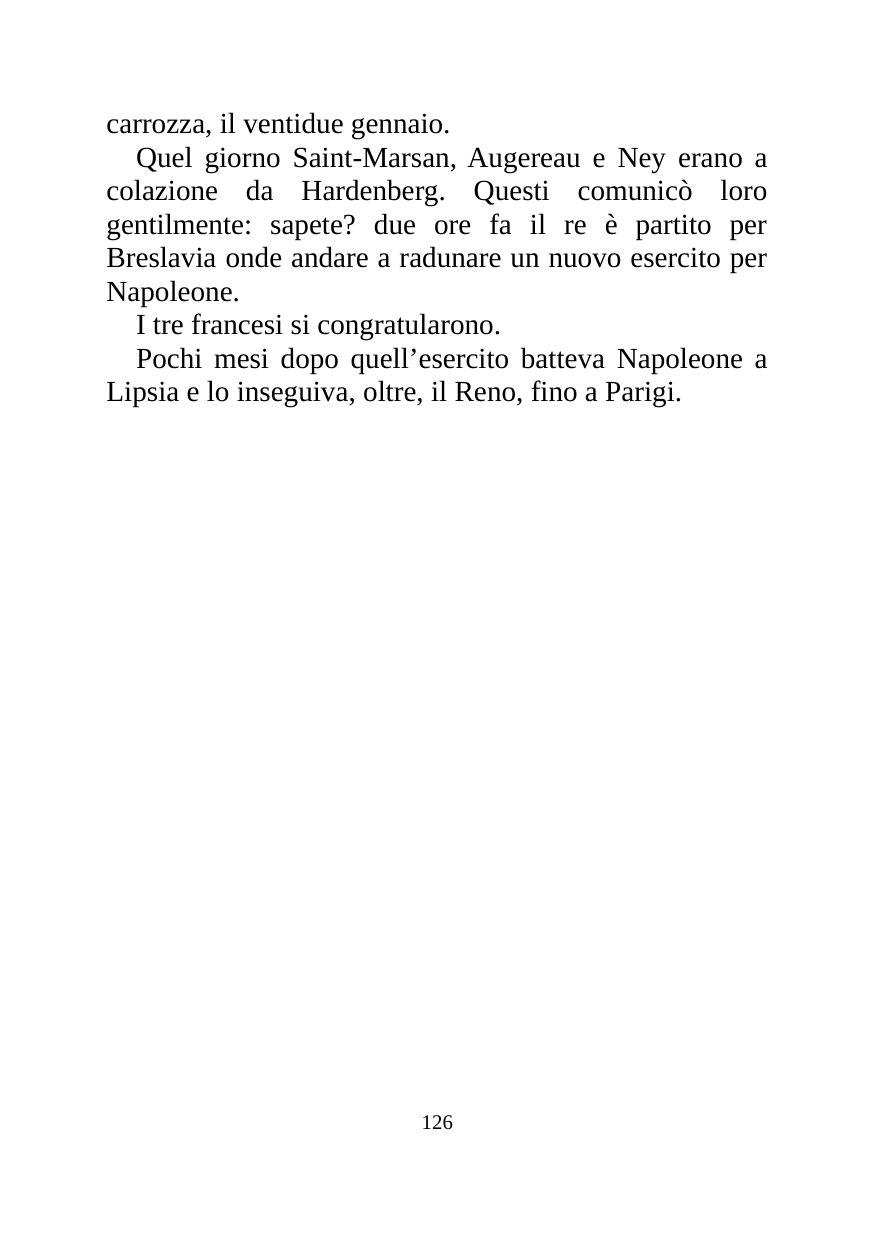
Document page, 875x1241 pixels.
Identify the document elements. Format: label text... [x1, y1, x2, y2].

text I tre francesi si congratularono. [106, 307, 768, 341]
text Pochi mesi dopo quell’esercito batteva Napoleone a Lipsia e lo inseguiva, oltre, il Reno, fino a Parigi. [106, 341, 768, 408]
text Quel giorno Saint-Marsan, Augereau e Ney erano a colazione da Hardenberg. Questi comunicò loro gentilmente: sapete? due ore fa il re è partito per Breslavia onde andare a radunare un nuovo esercito per Napoleone. [106, 140, 768, 307]
text carrozza, il ventidue gennaio. [106, 106, 768, 140]
